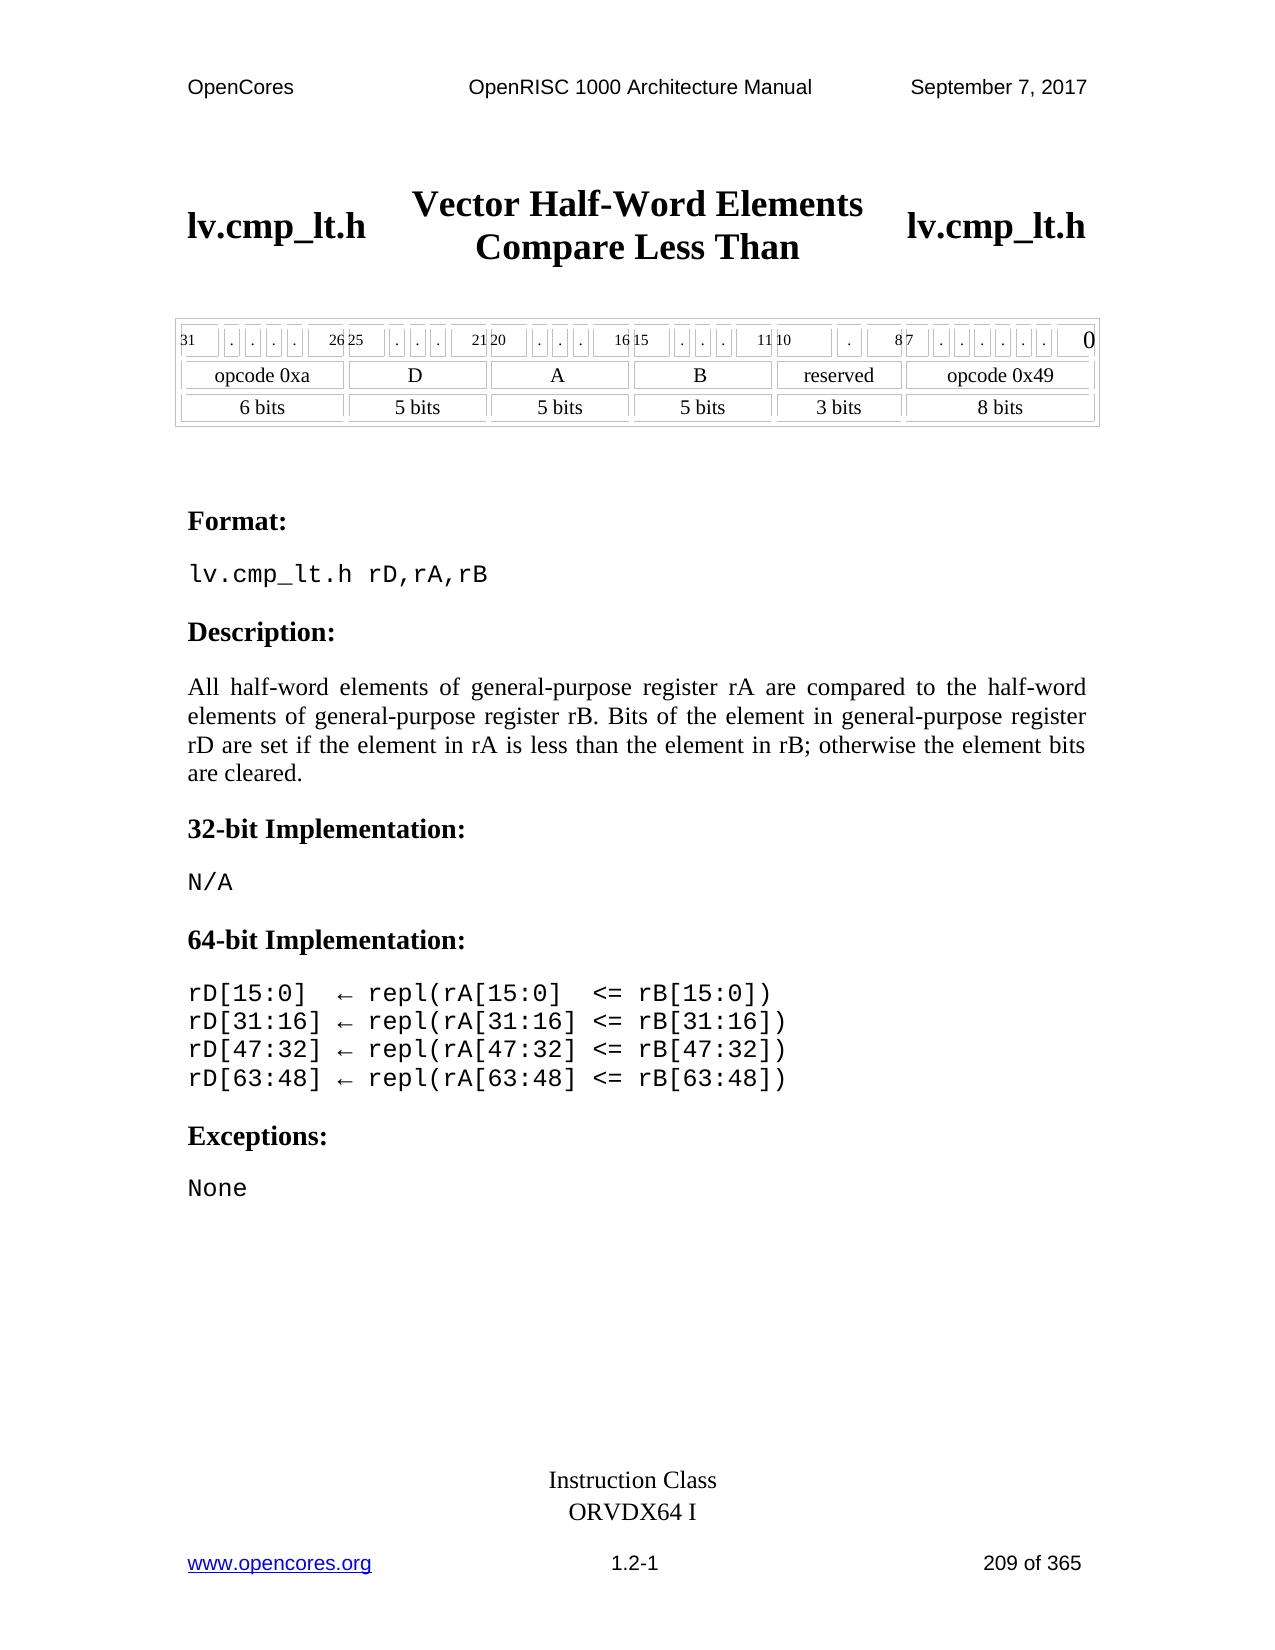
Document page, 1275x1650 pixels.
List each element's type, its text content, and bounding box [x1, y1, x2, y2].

text lv.cmp_lt.h rD,rA,rB [187, 561, 1087, 590]
text All half-word elements of general-purpose register rA are compared to the half-word elements of general-purpose register rB. Bits of the element in general-purpose register rD are set if the element in rA is less than the element in rB; otherwise the element bits are cleared. [187, 672, 1087, 787]
text 32-bit Implementation: [187, 812, 1087, 844]
text N/A [187, 869, 1087, 898]
text Exceptions: [187, 1119, 1087, 1151]
text rD[15:0] ← repl(rA[15:0] <= rB[15:0]) rD[31:16] ← repl(rA[31:16] <= rB[31:16]) rD[47:32] ← repl(rA[47:32] <= rB[47:32]) rD[63:48] ← repl(rA[63:48] <= rB[63:48]) [187, 980, 1087, 1094]
text Description: [187, 615, 1087, 647]
text 64-bit Implementation: [187, 923, 1087, 955]
text Format: [187, 504, 1087, 536]
text None [187, 1176, 1087, 1204]
